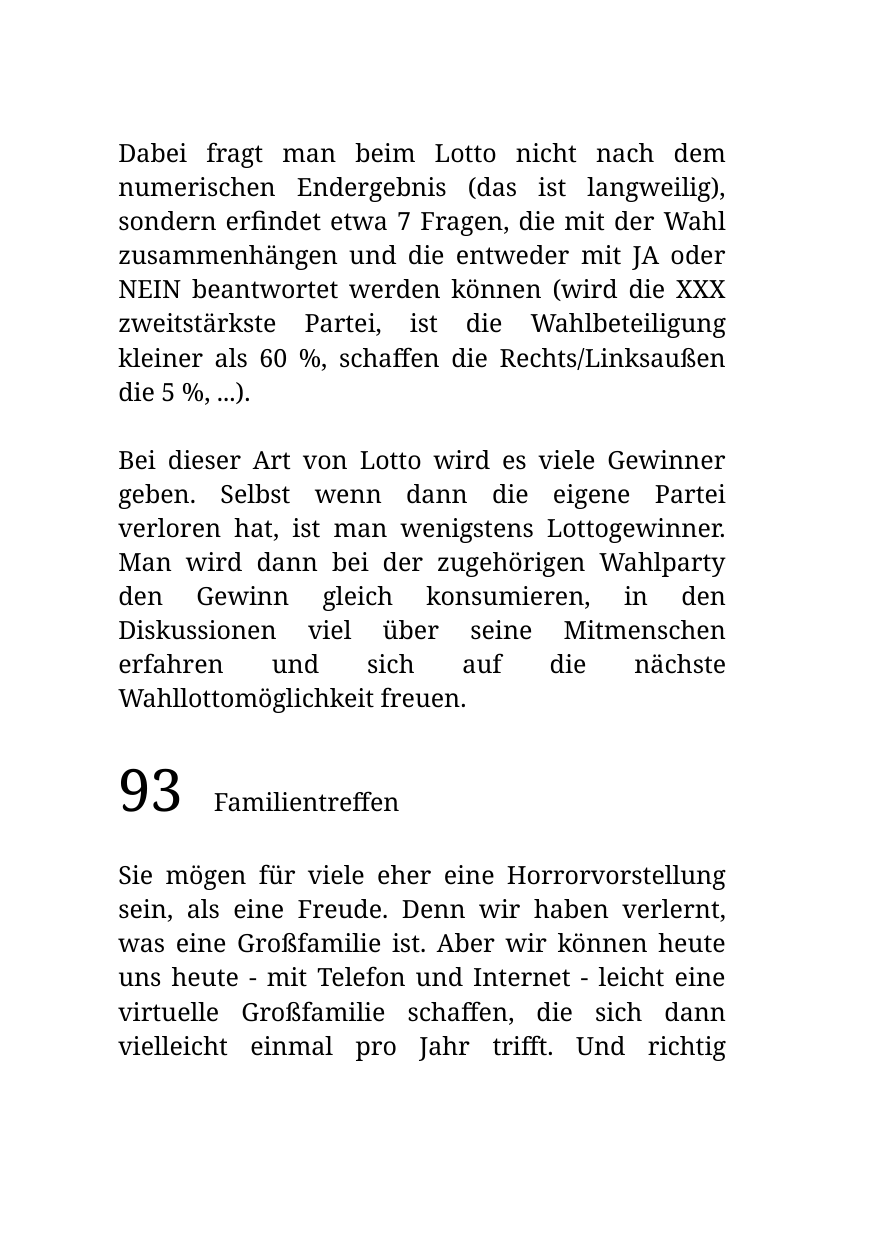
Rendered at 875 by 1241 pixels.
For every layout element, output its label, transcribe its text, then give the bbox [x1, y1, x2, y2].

text Bei dieser Art von Lotto wird es viele Gewinner geben. Selbst wenn dann die eigene Partei verloren hat, ist man wenigstens Lottogewinner. Man wird dann bei der zugehörigen Wahlparty den Gewinn gleich konsumieren, in den Diskussionen viel über seine Mitmenschen erfahren und sich auf die nächste Wahllottomöglichkeit freuen. [118, 442, 726, 715]
text Sie mögen für viele eher eine Horrorvorstellung sein, als eine Freude. Denn wir haben verlernt, was eine Großfamilie ist. Aber wir können heute uns heute - mit Telefon und Internet - leicht eine virtuelle Großfamilie schaffen, die sich dann vielleicht einmal pro Jahr trifft. Und richtig [118, 858, 726, 1062]
text Dabei fragt man beim Lotto nicht nach dem numerischen Endergebnis (das ist langweilig), sondern erfindet etwa 7 Fragen, die mit der Wahl zusammenhängen und die entweder mit JA oder NEIN beantwortet werden können (wird die XXX zweitstärkste Partei, ist die Wahlbeteiligung kleiner als 60 %, schaffen die Rechts/Linksaußen die 5 %, ...). [118, 136, 726, 408]
subtitle 93 Familientreffen [118, 749, 726, 828]
